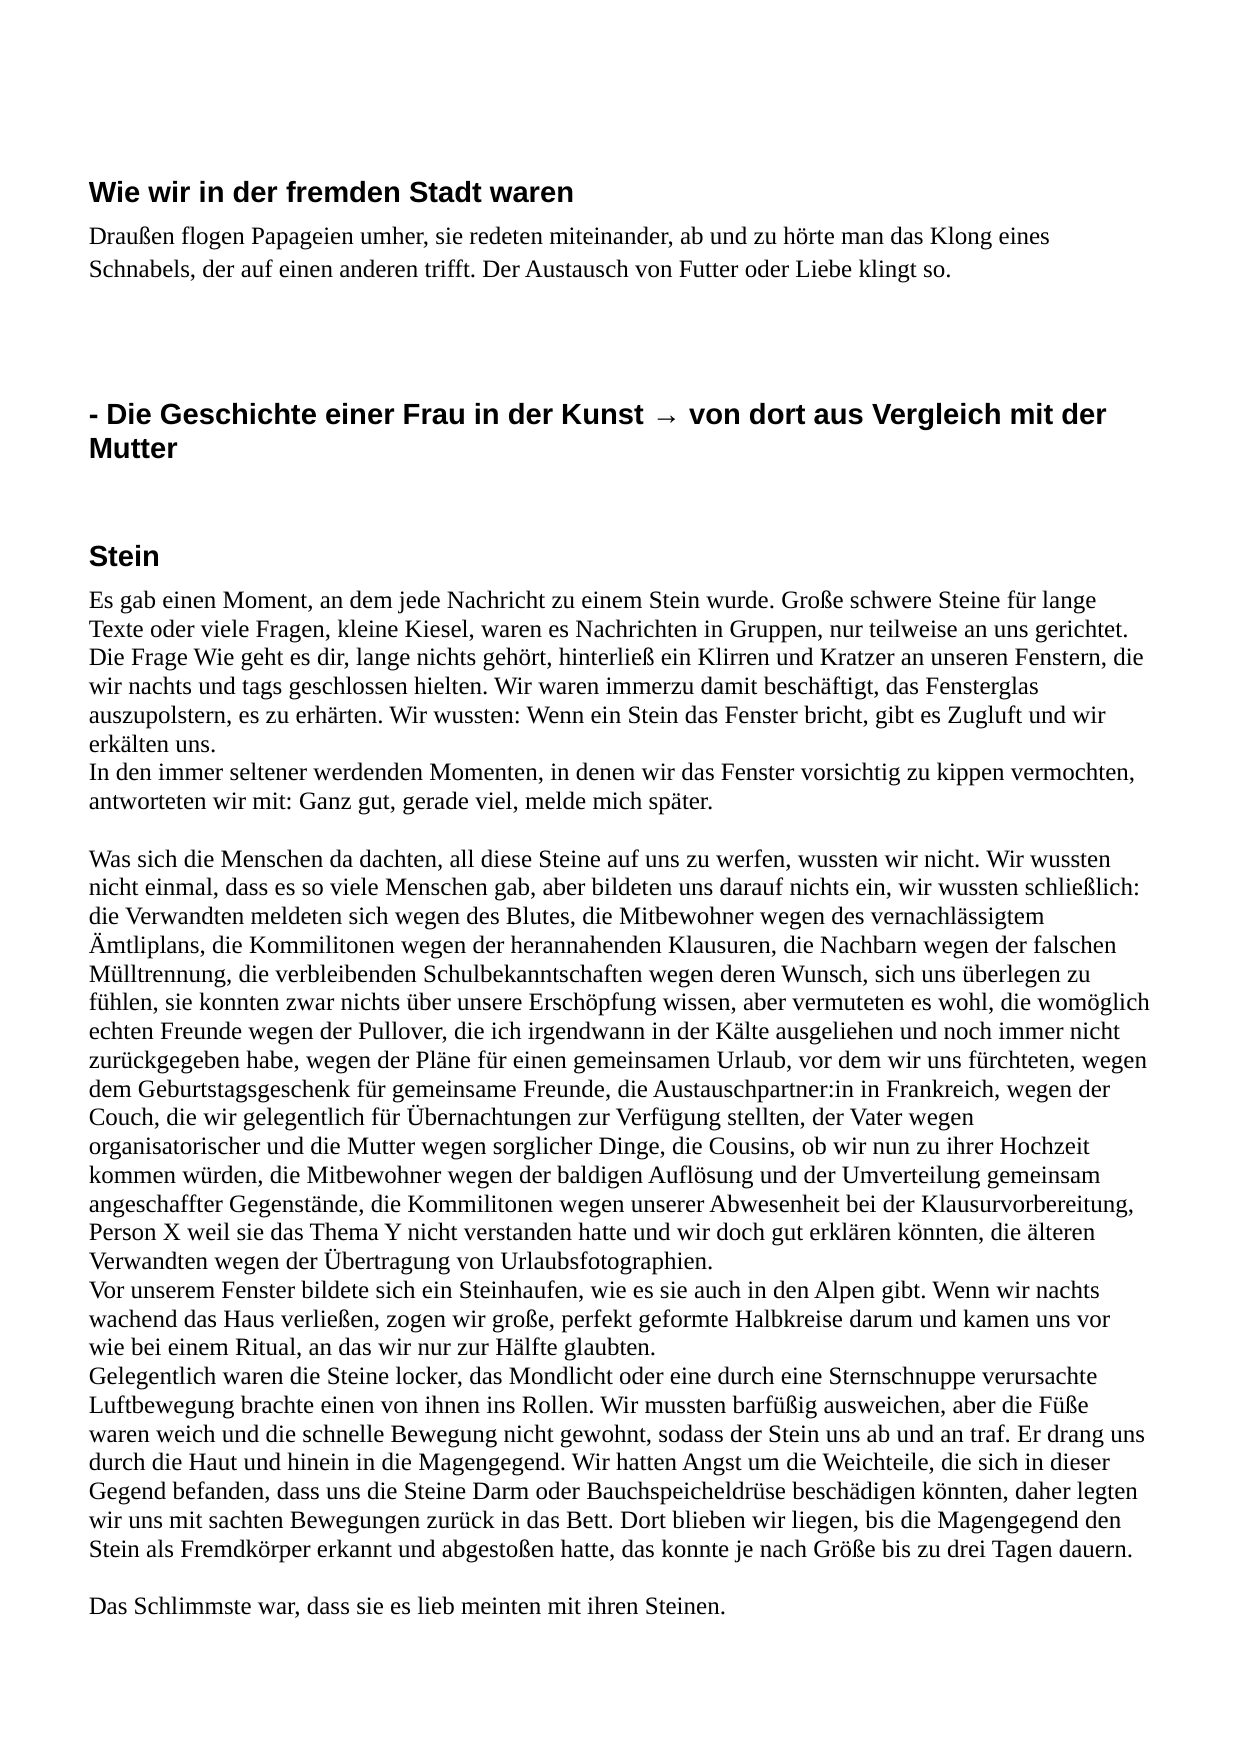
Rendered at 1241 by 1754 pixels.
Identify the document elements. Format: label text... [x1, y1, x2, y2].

text Draußen flogen Papageien umher, sie redeten miteinander, ab und zu hörte man das Klong eines Schnabels, der auf einen anderen trifft. Der Austausch von Futter oder Liebe klingt so. [88, 221, 1151, 283]
text Das Schlimmste war, dass sie es lieb meinten mit ihren Steinen. [88, 1591, 1151, 1620]
subtitle - Die Geschichte einer Frau in der Kunst → von dort aus Vergleich mit der Mutter [88, 397, 1151, 464]
text Es gab einen Moment, an dem jede Nachricht zu einem Stein wurde. Große schwere Steine für lange Texte oder viele Fragen, kleine Kiesel, waren es Nachrichten in Gruppen, nur teilweise an uns gerichtet. [88, 585, 1151, 642]
text Was sich die Menschen da dachten, all diese Steine auf uns zu werfen, wussten wir nicht. Wir wussten nicht einmal, dass es so viele Menschen gab, aber bildeten uns darauf nichts ein, wir wussten schließlich: die Verwandten meldeten sich wegen des Blutes, die Mitbewohner wegen des vernachlässigtem Ämtliplans, die Kommilitonen wegen der herannahenden Klausuren, die Nachbarn wegen der falschen Mülltrennung, die verbleibenden Schulbekanntschaften wegen deren Wunsch, sich uns überlegen zu fühlen, sie konnten zwar nichts über unsere Erschöpfung wissen, aber vermuteten es wohl, die womöglich echten Freunde wegen der Pullover, die ich irgendwann in der Kälte ausgeliehen und noch immer nicht zurückgegeben habe, wegen der Pläne für einen gemeinsamen Urlaub, vor dem wir uns fürchteten, wegen dem Geburtstagsgeschenk für gemeinsame Freunde, die Austauschpartner:in in Frankreich, wegen der Couch, die wir gelegentlich für Übernachtungen zur Verfügung stellten, der Vater wegen organisatorischer und die Mutter wegen sorglicher Dinge, die Cousins, ob wir nun zu ihrer Hochzeit kommen würden, die Mitbewohner wegen der baldigen Auflösung und der Umverteilung gemeinsam angeschaffter Gegenstände, die Kommilitonen wegen unserer Abwesenheit bei der Klausurvorbereitung, Person X weil sie das Thema Y nicht verstanden hatte und wir doch gut erklären könnten, die älteren Verwandten wegen der Übertragung von Urlaubsfotographien. [88, 844, 1151, 1275]
text In den immer seltener werdenden Momenten, in denen wir das Fenster vorsichtig zu kippen vermochten, antworteten wir mit: Ganz gut, gerade viel, melde mich später. [88, 757, 1151, 815]
text Die Frage Wie geht es dir, lange nichts gehört, hinterließ ein Klirren und Kratzer an unseren Fenstern, die wir nachts und tags geschlossen hielten. Wir waren immerzu damit beschäftigt, das Fensterglas auszupolstern, es zu erhärten. Wir wussten: Wenn ein Stein das Fenster bricht, gibt es Zugluft und wir erkälten uns. [88, 642, 1151, 757]
text Gelegentlich waren die Steine locker, das Mondlicht oder eine durch eine Sternschnuppe verursachte Luftbewegung brachte einen von ihnen ins Rollen. Wir mussten barfüßig ausweichen, aber die Füße waren weich und die schnelle Bewegung nicht gewohnt, sodass der Stein uns ab und an traf. Er drang uns durch die Haut und hinein in die Magengegend. Wir hatten Angst um die Weichteile, die sich in dieser Gegend befanden, dass uns die Steine Darm oder Bauchspeicheldrüse beschädigen könnten, daher legten wir uns mit sachten Bewegungen zurück in das Bett. Dort blieben wir liegen, bis die Magengegend den Stein als Fremdkörper erkannt und abgestoßen hatte, das konnte je nach Größe bis zu drei Tagen dauern. [88, 1361, 1151, 1562]
subtitle Stein [88, 539, 1151, 572]
text Vor unserem Fenster bildete sich ein Steinhaufen, wie es sie auch in den Alpen gibt. Wenn wir nachts wachend das Haus verließen, zogen wir große, perfekt geformte Halbkreise darum und kamen uns vor wie bei einem Ritual, an das wir nur zur Hälfte glaubten. [88, 1275, 1151, 1361]
subtitle Wie wir in der fremden Stadt waren [88, 175, 1151, 209]
